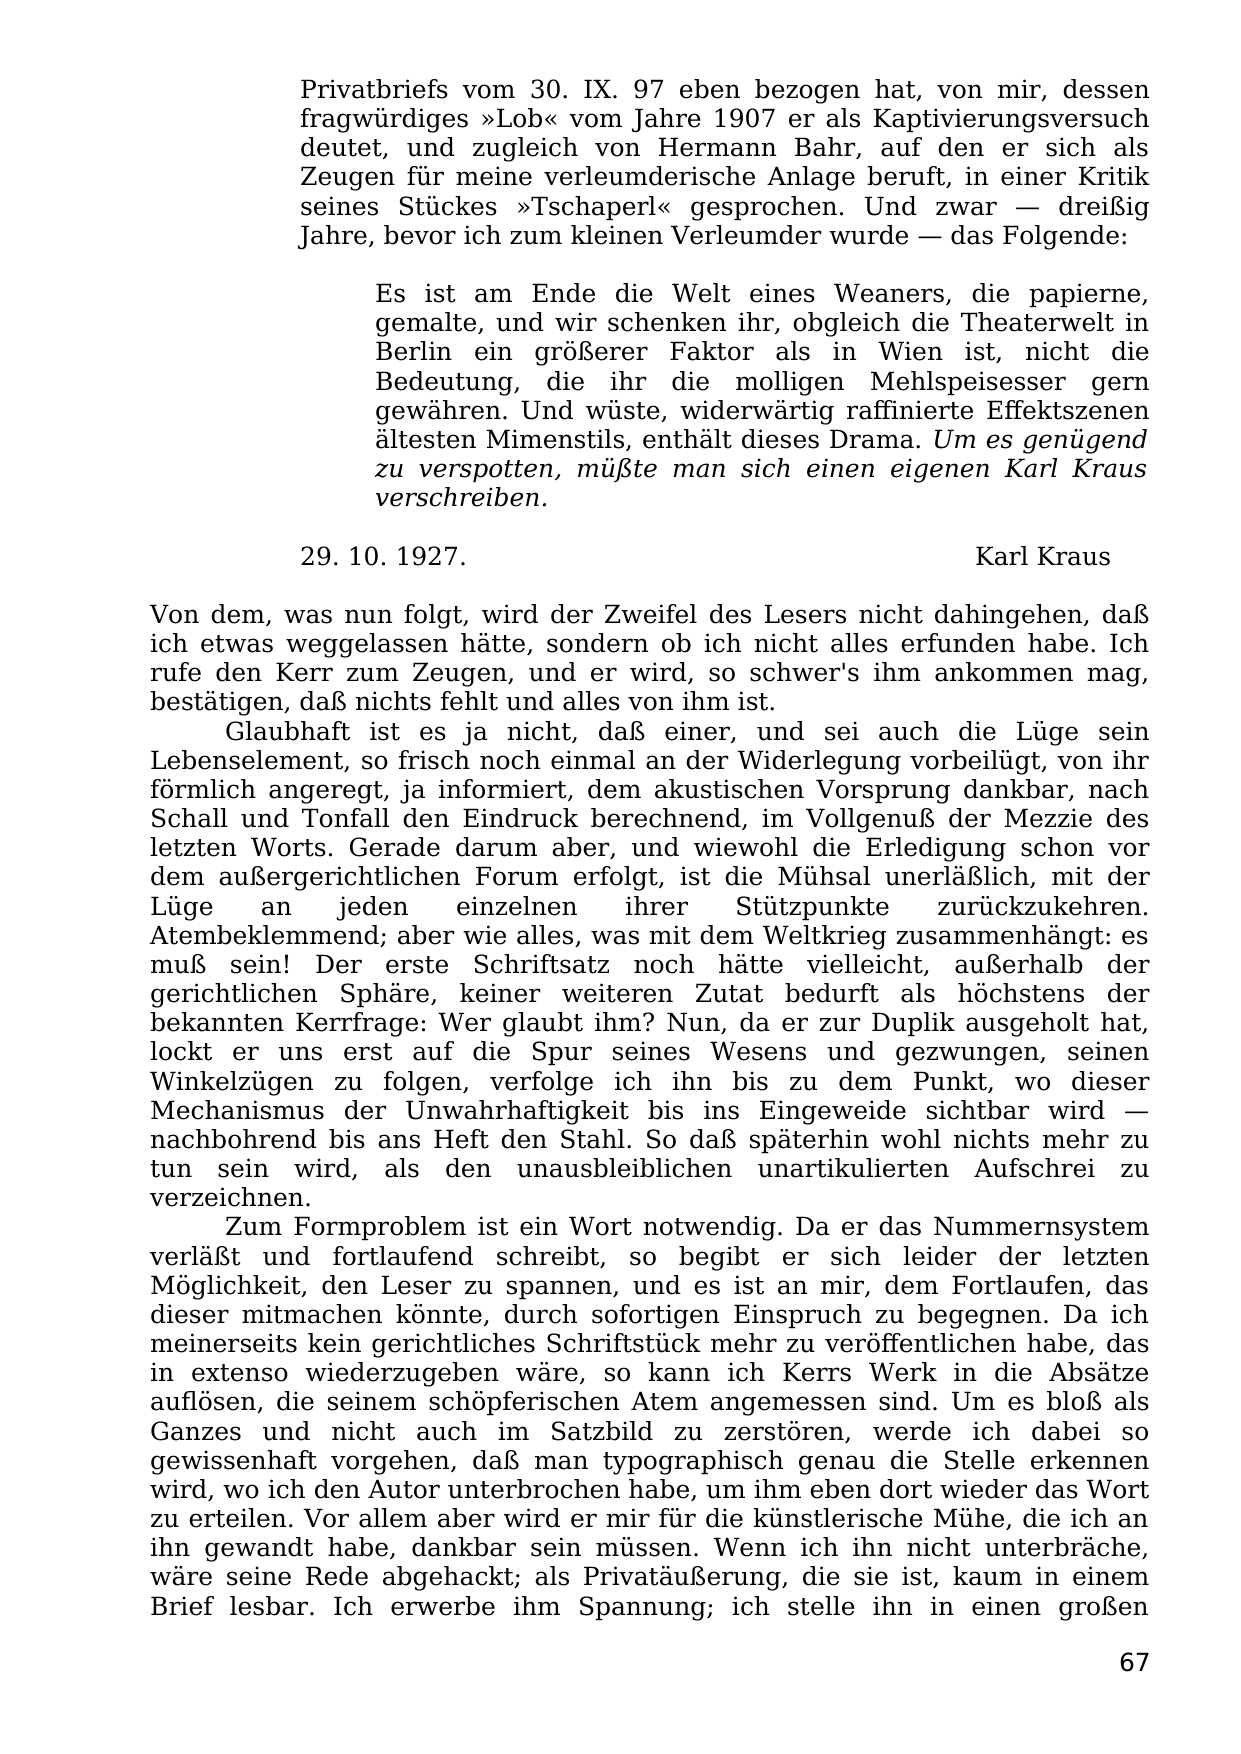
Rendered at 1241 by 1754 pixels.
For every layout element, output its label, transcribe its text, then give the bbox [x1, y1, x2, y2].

text Von dem, was nun folgt, wird der Zweifel des Lesers nicht dahingehen, daß ich etwas weggelassen hätte, sondern ob ich nicht alles erfunden habe. Ich rufe den Kerr zum Zeugen, und er wird, so schwer's ihm ankommen mag, bestätigen, daß nichts fehlt und alles von ihm ist. [150, 600, 1151, 717]
text Es ist am Ende die Welt eines Weaners, die papierne, gemalte, und wir schenken ihr, obgleich die Theaterwelt in Berlin ein größerer Faktor als in Wien ist, nicht die Bedeutung, die ihr die molligen Mehlspeisesser gern gewähren. Und wüste, widerwärtig raffinierte Effektszenen ältesten Mimenstils, enthält dieses Drama. Um es genügend zu verspotten, müßte man sich einen eigenen Karl Kraus verschreiben. [375, 279, 1151, 512]
text Glaubhaft ist es ja nicht, daß einer, und sei auch die Lüge sein Lebenselement, so frisch noch einmal an der Widerlegung vorbeilügt, von ihr förmlich angeregt, ja informiert, dem akustischen Vorsprung dankbar, nach Schall und Tonfall den Eindruck berechnend, im Vollgenuß der Mezzie des letzten Worts. Gerade darum aber, und wiewohl die Erledigung schon vor dem außergerichtlichen Forum erfolgt, ist die Mühsal unerläßlich, mit der Lüge an jeden einzelnen ihrer Stützpunkte zurückzukehren. Atembeklemmend; aber wie alles, was mit dem Weltkrieg zusammenhängt: es muß sein! Der erste Schriftsatz noch hätte vielleicht, außerhalb der gerichtlichen Sphäre, keiner weiteren Zutat bedurft als höchstens der bekannten Kerrfrage: Wer glaubt ihm? Nun, da er zur Duplik ausgeholt hat, lockt er uns erst auf die Spur seines Wesens und gezwungen, seinen Winkelzügen zu folgen, verfolge ich ihn bis zu dem Punkt, wo dieser Mechanismus der Unwahrhaftigkeit bis ins Eingeweide sichtbar wird — nachbohrend bis ans Heft den Stahl. So daß späterhin wohl nichts mehr zu tun sein wird, als den unausbleiblichen unartikulierten Aufschrei zu verzeichnen. [150, 717, 1151, 1212]
text 29. 10. 1927. Karl Kraus [300, 542, 1151, 571]
text Zum Formproblem ist ein Wort notwendig. Da er das Nummernsystem verläßt und fortlaufend schreibt, so begibt er sich leider der letzten Möglichkeit, den Leser zu spannen, und es ist an mir, dem Fortlaufen, das dieser mitmachen könnte, durch sofortigen Einspruch zu begegnen. Da ich meinerseits kein gerichtliches Schriftstück mehr zu veröffentlichen habe, das in extenso wiederzugeben wäre, so kann ich Kerrs Werk in die Absätze auflösen, die seinem schöpferischen Atem angemessen sind. Um es bloß als Ganzes und nicht auch im Satzbild zu zerstören, werde ich dabei so gewissenhaft vorgehen, daß man typographisch genau die Stelle erkennen wird, wo ich den Autor unterbrochen habe, um ihm eben dort wieder das Wort zu erteilen. Vor allem aber wird er mir für die künstlerische Mühe, die ich an ihn gewandt habe, dankbar sein müssen. Wenn ich ihn nicht unterbräche, wäre seine Rede abgehackt; als Privatäußerung, die sie ist, kaum in einem Brief lesbar. Ich erwerbe ihm Spannung; ich stelle ihn in einen großen [150, 1212, 1151, 1621]
text Privatbriefs vom 30. IX. 97 eben bezogen hat, von mir, dessen fragwürdiges »Lob« vom Jahre 1907 er als Kaptivierungsversuch deutet, und zugleich von Hermann Bahr, auf den er sich als Zeugen für meine verleumderische Anlage beruft, in einer Kritik seines Stückes »Tschaperl« gesprochen. Und zwar — dreißig Jahre, bevor ich zum kleinen Verleumder wurde — das Folgende: [300, 75, 1151, 250]
